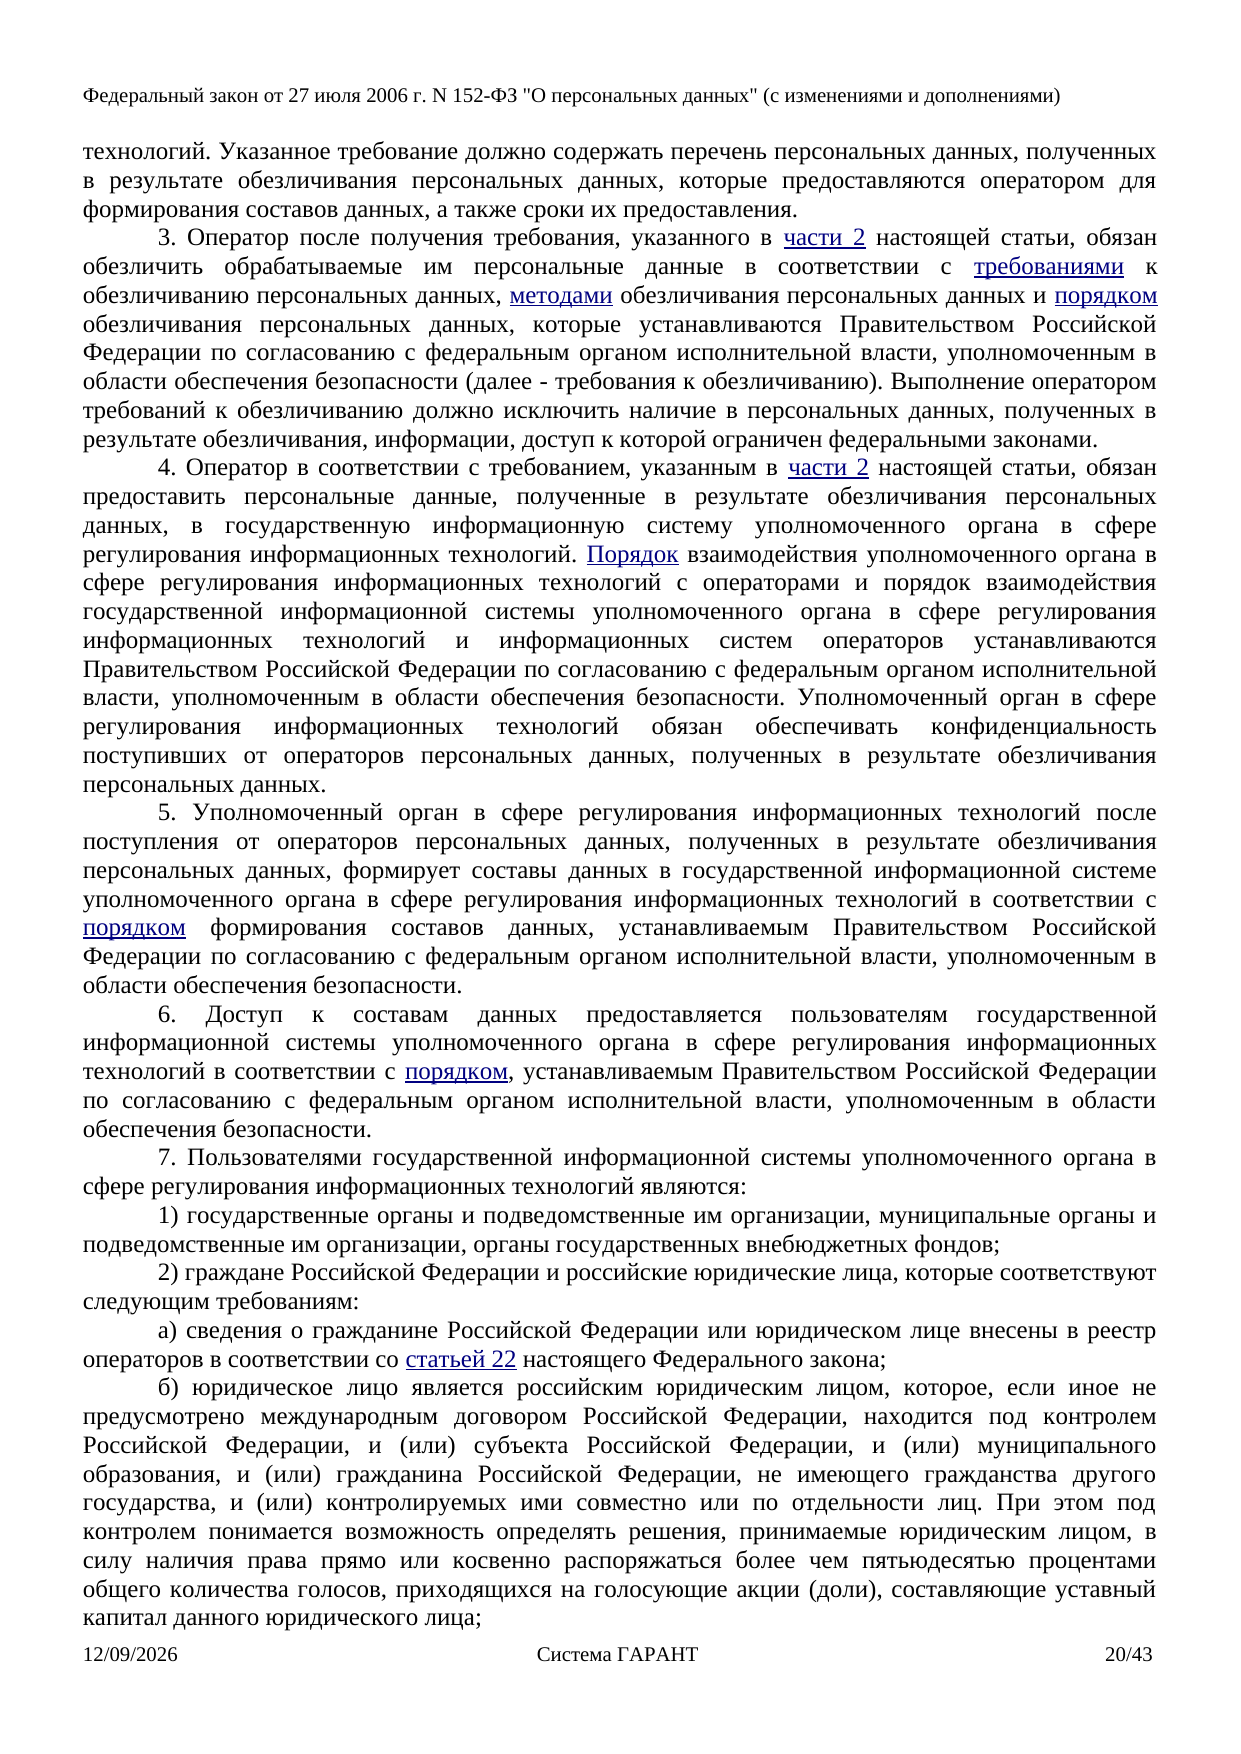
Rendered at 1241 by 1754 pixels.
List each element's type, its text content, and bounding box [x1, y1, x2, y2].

text технологий. Указанное требование должно содержать перечень персональных данных, полученных в результате обезличивания персональных данных, которые предоставляются оператором для формирования составов данных, а также сроки их предоставления. [83, 136, 1157, 222]
text 2) граждане Российской Федерации и российские юридические лица, которые соответствуют следующим требованиям: [83, 1257, 1157, 1315]
text 4. Оператор в соответствии с требованием, указанным в части 2 настоящей статьи, обязан предоставить персональные данные, полученные в результате обезличивания персональных данных, в государственную информационную систему уполномоченного органа в сфере регулирования информационных технологий. Порядок взаимодействия уполномоченного органа в сфере регулирования информационных технологий с операторами и порядок взаимодействия государственной информационной системы уполномоченного органа в сфере регулирования информационных технологий и информационных систем операторов устанавливаются Правительством Российской Федерации по согласованию с федеральным органом исполнительной власти, уполномоченным в области обеспечения безопасности. Уполномоченный орган в сфере регулирования информационных технологий обязан обеспечивать конфиденциальность поступивших от операторов персональных данных, полученных в результате обезличивания персональных данных. [83, 452, 1157, 797]
text б) юридическое лицо является российским юридическим лицом, которое, если иное не предусмотрено международным договором Российской Федерации, находится под контролем Российской Федерации, и (или) субъекта Российской Федерации, и (или) муниципального образования, и (или) гражданина Российской Федерации, не имеющего гражданства другого государства, и (или) контролируемых ими совместно или по отдельности лиц. При этом под контролем понимается возможность определять решения, принимаемые юридическим лицом, в силу наличия права прямо или косвенно распоряжаться более чем пятьюдесятью процентами общего количества голосов, приходящихся на голосующие акции (доли), составляющие уставный капитал данного юридического лица; [83, 1372, 1157, 1631]
text 3. Оператор после получения требования, указанного в части 2 настоящей статьи, обязан обезличить обрабатываемые им персональные данные в соответствии с требованиями к обезличиванию персональных данных, методами обезличивания персональных данных и порядком обезличивания персональных данных, которые устанавливаются Правительством Российской Федерации по согласованию с федеральным органом исполнительной власти, уполномоченным в области обеспечения безопасности (далее - требования к обезличиванию). Выполнение оператором требований к обезличиванию должно исключить наличие в персональных данных, полученных в результате обезличивания, информации, доступ к которой ограничен федеральными законами. [83, 222, 1157, 452]
text 6. Доступ к составам данных предоставляется пользователям государственной информационной системы уполномоченного органа в сфере регулирования информационных технологий в соответствии с порядком, устанавливаемым Правительством Российской Федерации по согласованию с федеральным органом исполнительной власти, уполномоченным в области обеспечения безопасности. [83, 999, 1157, 1142]
text а) сведения о гражданине Российской Федерации или юридическом лице внесены в реестр операторов в соответствии со статьей 22 настоящего Федерального закона; [83, 1315, 1157, 1372]
text 1) государственные органы и подведомственные им организации, муниципальные органы и подведомственные им организации, органы государственных внебюджетных фондов; [83, 1200, 1157, 1257]
text 5. Уполномоченный орган в сфере регулирования информационных технологий после поступления от операторов персональных данных, полученных в результате обезличивания персональных данных, формирует составы данных в государственной информационной системе уполномоченного органа в сфере регулирования информационных технологий в соответствии с порядком формирования составов данных, устанавливаемым Правительством Российской Федерации по согласованию с федеральным органом исполнительной власти, уполномоченным в области обеспечения безопасности. [83, 797, 1157, 999]
text 7. Пользователями государственной информационной системы уполномоченного органа в сфере регулирования информационных технологий являются: [83, 1142, 1157, 1200]
